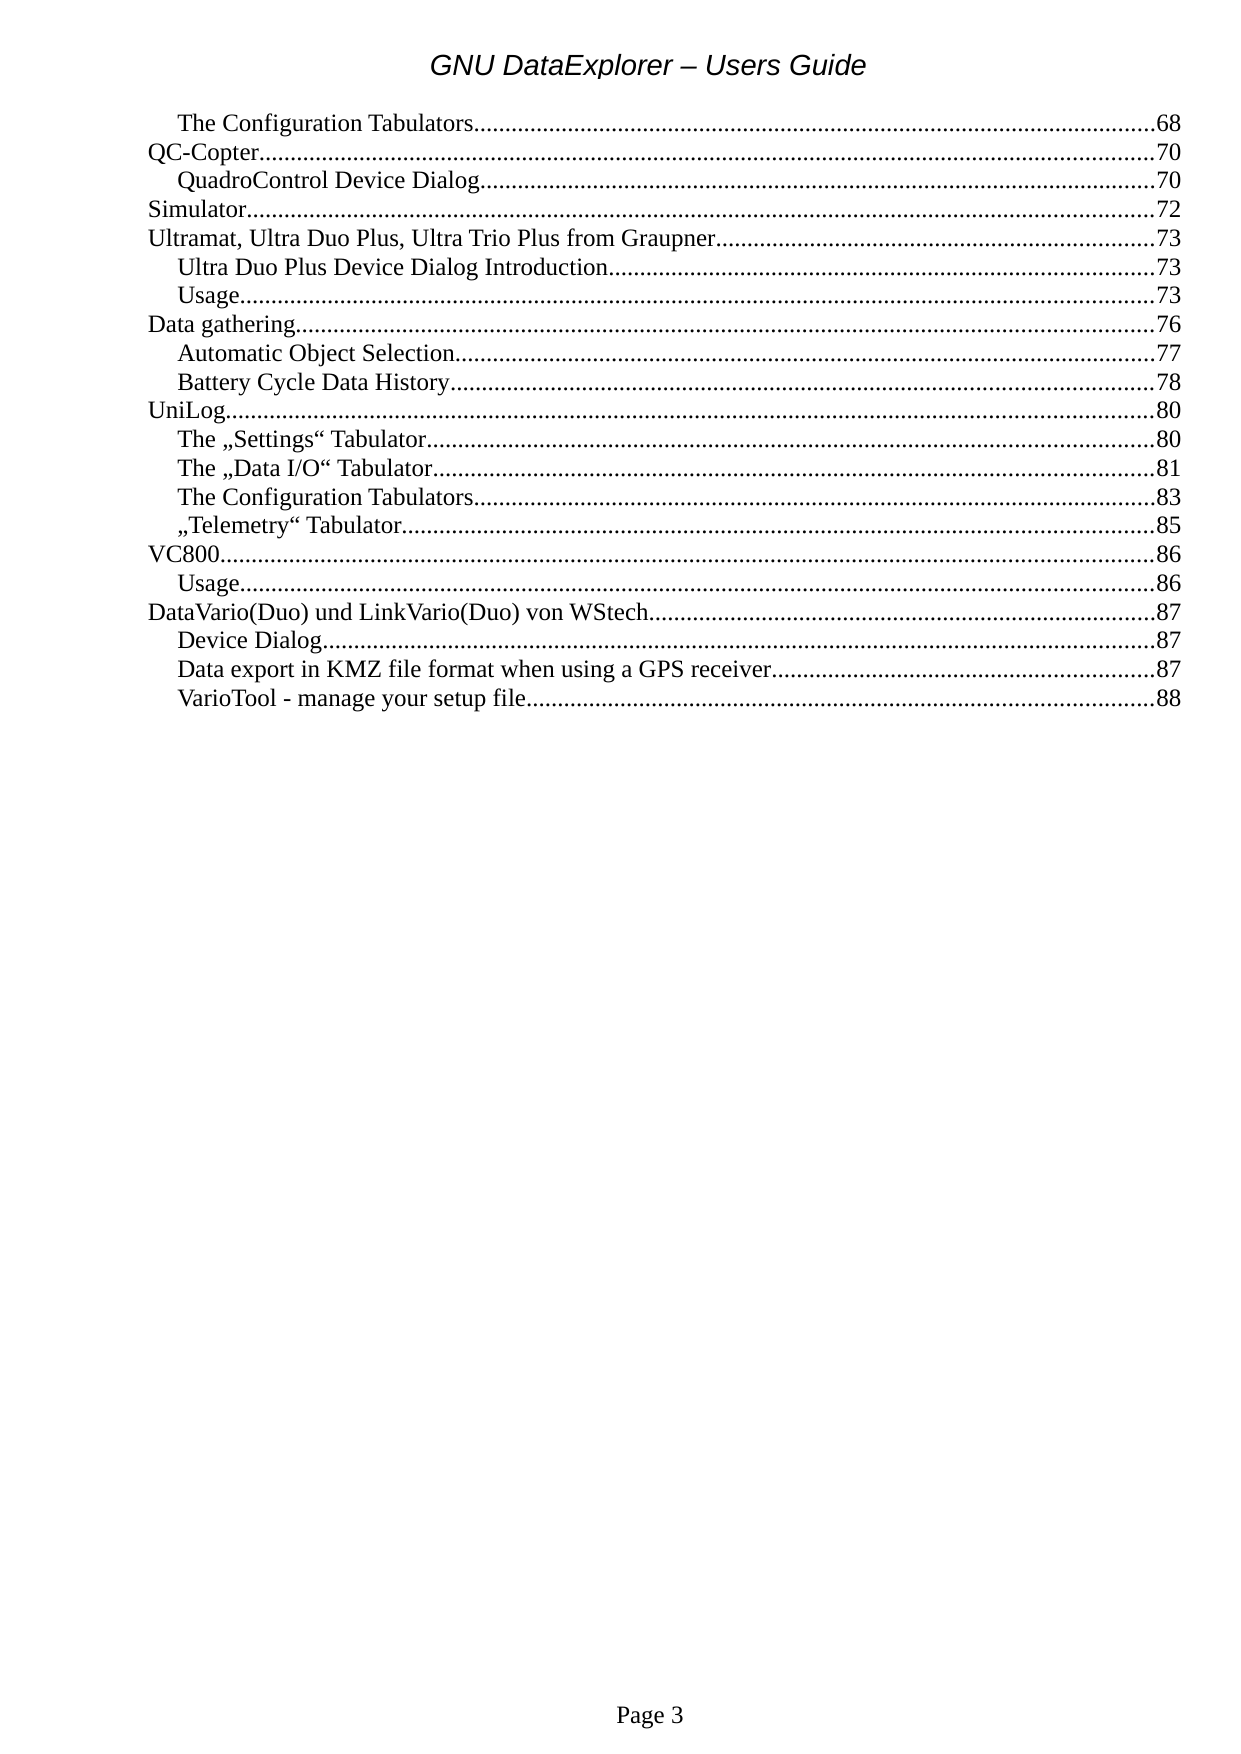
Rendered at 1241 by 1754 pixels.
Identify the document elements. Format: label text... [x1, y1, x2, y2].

text QC-Copter 70 [148, 137, 1181, 165]
text The „Settings“ Tabulator 80 [177, 424, 1181, 453]
text The Configuration Tabulators 68 [177, 108, 1181, 137]
text „Telemetry“ Tabulator 85 [177, 510, 1181, 539]
text Usage 73 [177, 280, 1181, 309]
text VarioTool - manage your setup file 88 [177, 683, 1181, 712]
text Battery Cycle Data History 78 [177, 367, 1181, 395]
text UniLog 80 [148, 395, 1181, 424]
text Usage 86 [177, 568, 1181, 597]
text Ultramat, Ultra Duo Plus, Ultra Trio Plus from Graupner 73 [148, 223, 1181, 252]
text The Configuration Tabulators 83 [177, 482, 1181, 510]
text Automatic Object Selection 77 [177, 338, 1181, 367]
text Simulator 72 [148, 194, 1181, 223]
text DataVario(Duo) und LinkVario(Duo) von WStech 87 [148, 597, 1181, 625]
text VC800 86 [148, 539, 1181, 568]
text QuadroControl Device Dialog 70 [177, 165, 1181, 194]
text Device Dialog 87 [177, 625, 1181, 654]
text The „Data I/O“ Tabulator 81 [177, 453, 1181, 482]
text Data export in KMZ file format when using a GPS receiver 87 [177, 654, 1181, 683]
text Ultra Duo Plus Device Dialog Introduction 73 [177, 252, 1181, 280]
text Data gathering 76 [148, 309, 1181, 338]
